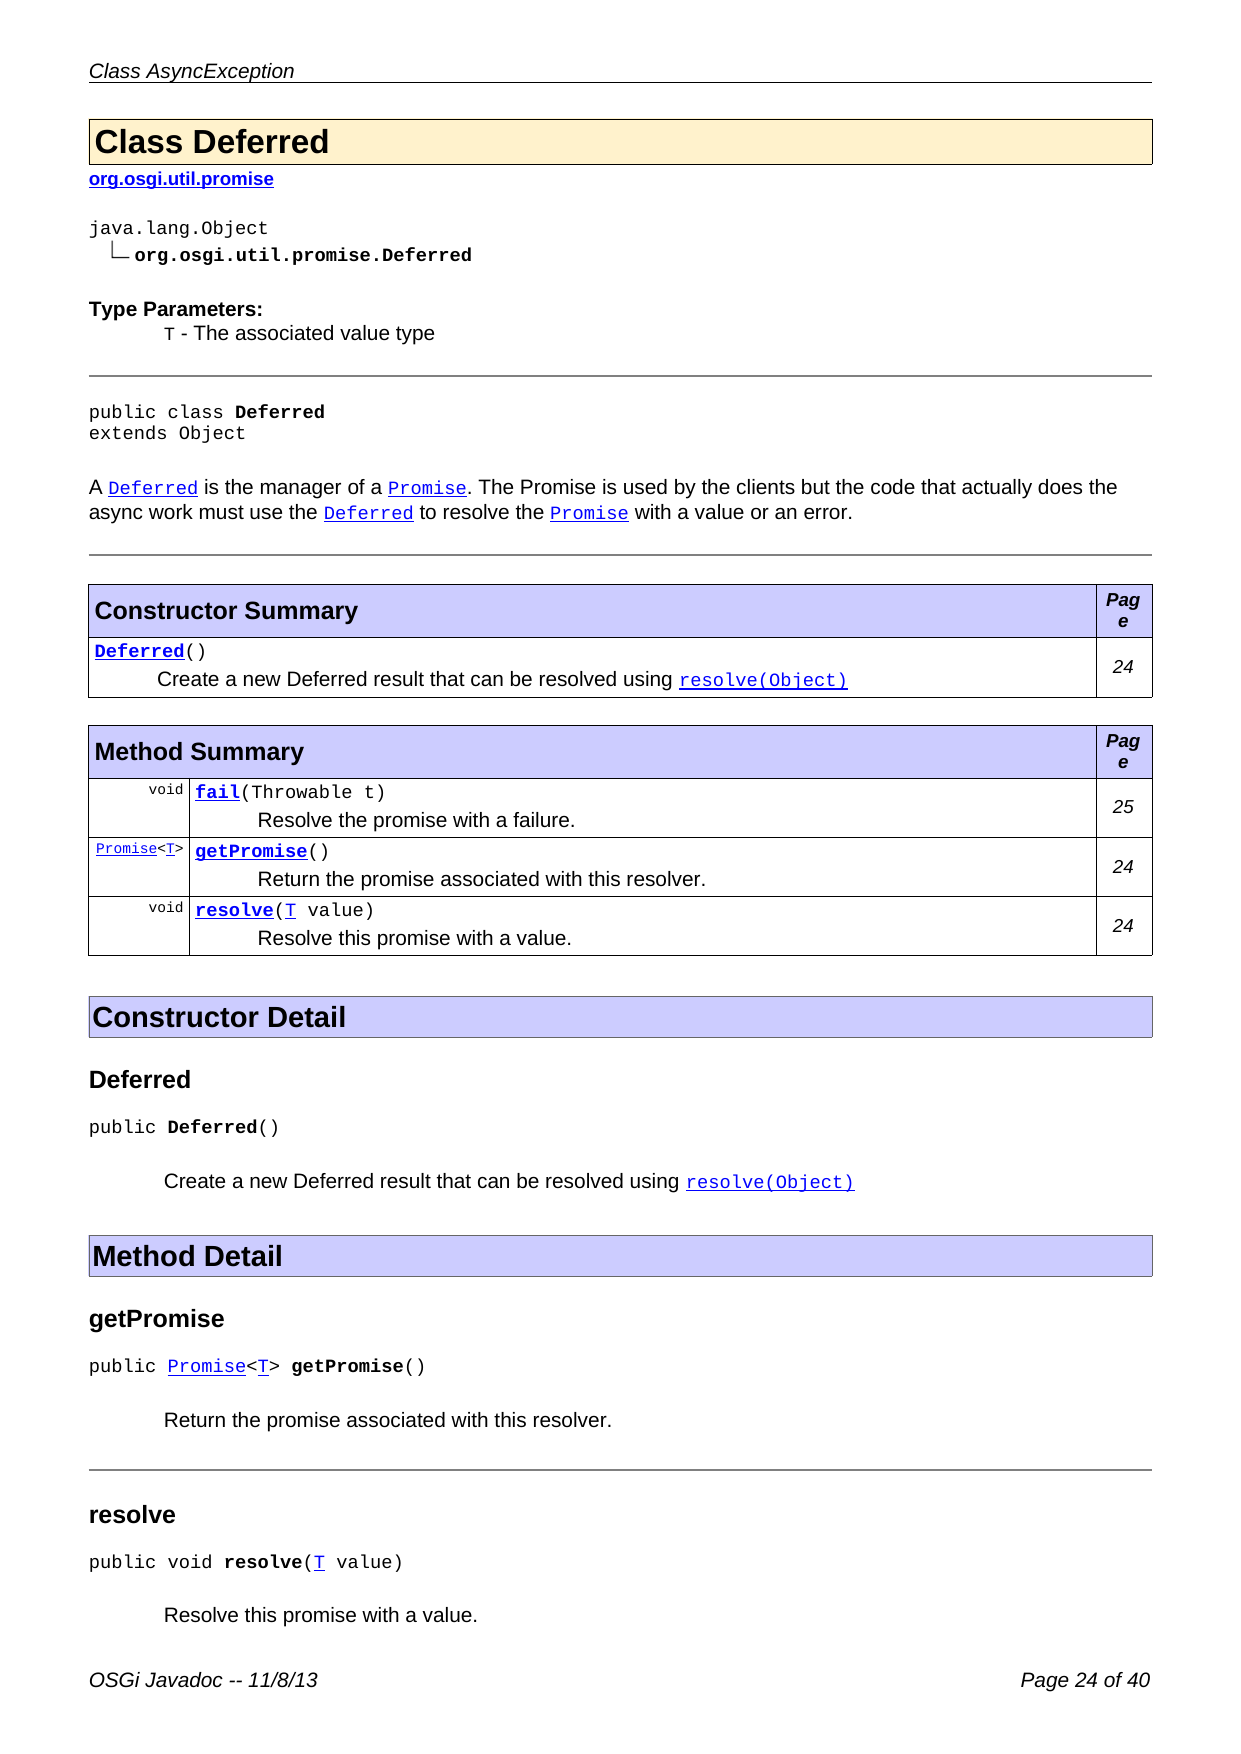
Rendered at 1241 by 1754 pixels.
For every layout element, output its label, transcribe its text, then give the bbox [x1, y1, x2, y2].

text public Promise<T> getPromise() [88, 1357, 1152, 1378]
subtitle getPromise [88, 1304, 1152, 1333]
table_cell getPromise() Return the promise associated with this resolver. [190, 838, 1096, 896]
text A Deferred is the manager of a Promise. The Promise is used by the clients but the code that actually does the async work must use the Deferred to resolve the Promise with a value or an error. [88, 474, 1152, 525]
subtitle Method Detail [90, 1236, 1152, 1276]
table_cell 23 [1097, 838, 1152, 896]
table_header Page [1097, 726, 1152, 778]
subtitle Class Deferred [90, 120, 1152, 164]
table_header Method Summary [89, 726, 1096, 778]
text org.osgi.util.promise.Deferred [88, 240, 1152, 267]
text extends Object [88, 424, 1152, 445]
table_cell resolve(T value) Resolve this promise with a value. [190, 897, 1096, 955]
text Resolve this promise with a value. [163, 1603, 1152, 1627]
text public Deferred() [88, 1118, 1152, 1139]
table_cell Deferred() Create a new Deferred result that can be resolved using resolve(Object) [89, 638, 1096, 697]
text public void resolve(T value) [88, 1553, 1152, 1574]
text java.lang.Object [88, 218, 1152, 240]
table_cell void [89, 897, 189, 955]
text T - The associated value type [163, 320, 1152, 346]
subtitle Constructor Detail [90, 997, 1152, 1037]
text public class Deferred [88, 403, 1152, 424]
table_header Constructor Summary [89, 585, 1096, 637]
table_cell fail(Throwable t) Resolve the promise with a failure. [190, 779, 1096, 837]
subtitle resolve [88, 1500, 1152, 1528]
picture [111, 239, 135, 262]
table_cell Promise<T> [89, 838, 189, 896]
text Type Parameters: [88, 296, 1152, 320]
text Return the promise associated with this resolver. [163, 1408, 1152, 1432]
subtitle Deferred [88, 1065, 1152, 1094]
table_cell 24 [1097, 779, 1152, 837]
table_cell void [89, 779, 189, 837]
text org.osgi.util.promise [88, 168, 1152, 189]
table_cell 23 [1097, 897, 1152, 955]
table_cell 23 [1097, 638, 1152, 697]
text Create a new Deferred result that can be resolved using resolve(Object) [163, 1169, 1152, 1194]
table_header Page [1097, 585, 1152, 637]
